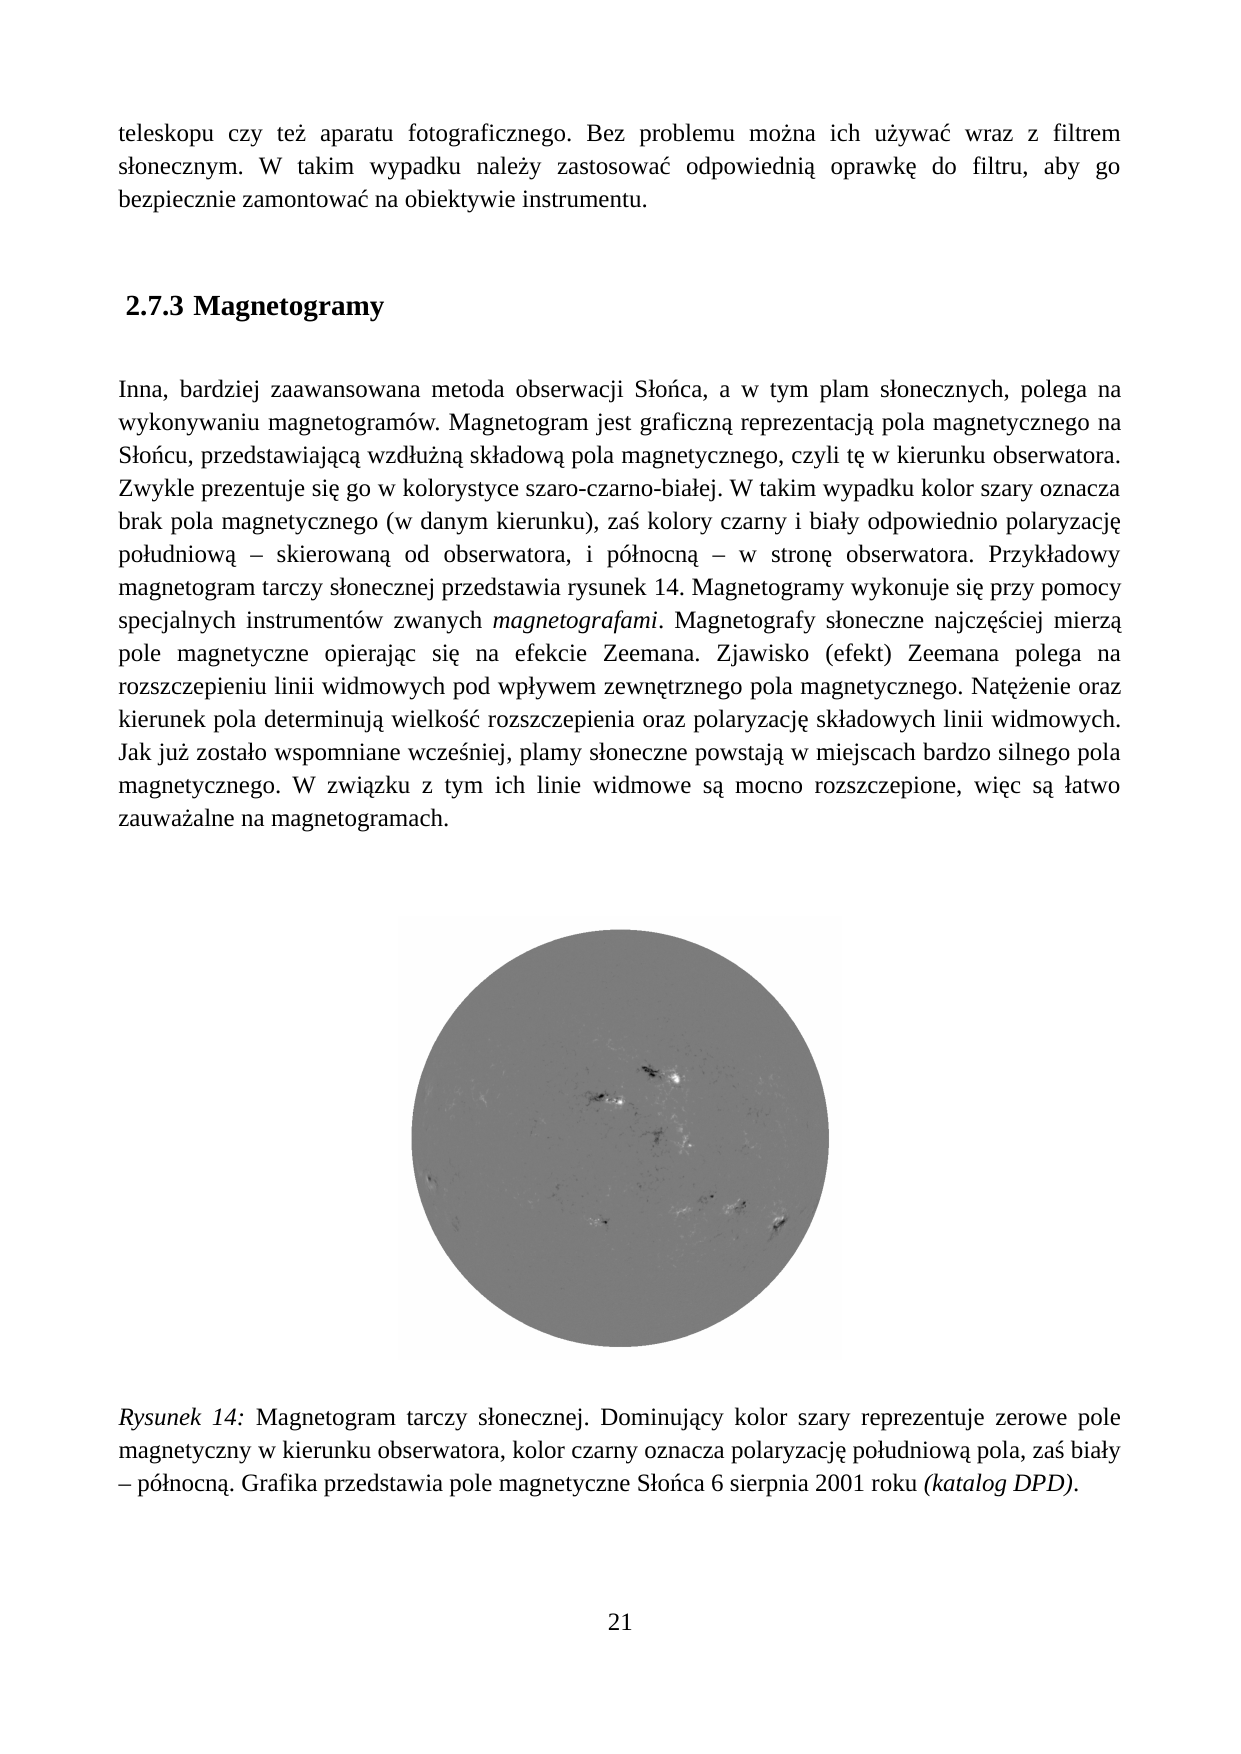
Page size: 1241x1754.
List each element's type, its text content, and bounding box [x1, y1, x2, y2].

text Rysunek 14: Magnetogram tarczy słonecznej. Dominujący kolor szary reprezentuje zerowe pole magnetyczny w kierunku obserwatora, kolor czarny oznacza polaryzację południową pola, zaś biały – północną. Grafika przedstawia pole magnetyczne Słońca 6 sierpnia 2001 roku (katalog DPD). [118, 891, 1122, 1497]
text Inna, bardziej zaawansowana metoda obserwacji Słońca, a w tym plam słonecznych, polega na wykonywaniu magnetogramów. Magnetogram jest graficzną reprezentacją pola magnetycznego na Słońcu, przedstawiającą wzdłużną składową pola magnetycznego, czyli tę w kierunku obserwatora. Zwykle prezentuje się go w kolorystyce szaro-czarno-białej. W takim wypadku kolor szary oznacza brak pola magnetycznego (w danym kierunku), zaś kolory czarny i biały odpowiednio polaryzację południową – skierowaną od obserwatora, i północną – w stronę obserwatora. Przykładowy magnetogram tarczy słonecznej przedstawia rysunek 14. Magnetogramy wykonuje się przy pomocy specjalnych instrumentów zwanych magnetografami. Magnetografy słoneczne najczęściej mierzą pole magnetyczne opierając się na efekcie Zeemana. Zjawisko (efekt) Zeemana polega na rozszczepieniu linii widmowych pod wpływem zewnętrznego pola magnetycznego. Natężenie oraz kierunek pola determinują wielkość rozszczepienia oraz polaryzację składowych linii widmowych. Jak już zostało wspomniane wcześniej, plamy słoneczne powstają w miejscach bardzo silnego pola magnetycznego. W związku z tym ich linie widmowe są mocno rozszczepione, więc są łatwo zauważalne na magnetogramach. [118, 374, 1122, 832]
picture [398, 916, 842, 1360]
text teleskopu czy też aparatu fotograficznego. Bez problemu można ich używać wraz z filtrem słonecznym. W takim wypadku należy zastosować odpowiednią oprawkę do filtru, aby go bezpiecznie zamontować na obiektywie instrumentu. [118, 118, 1122, 213]
subtitle Magnetogramy [118, 288, 1122, 322]
